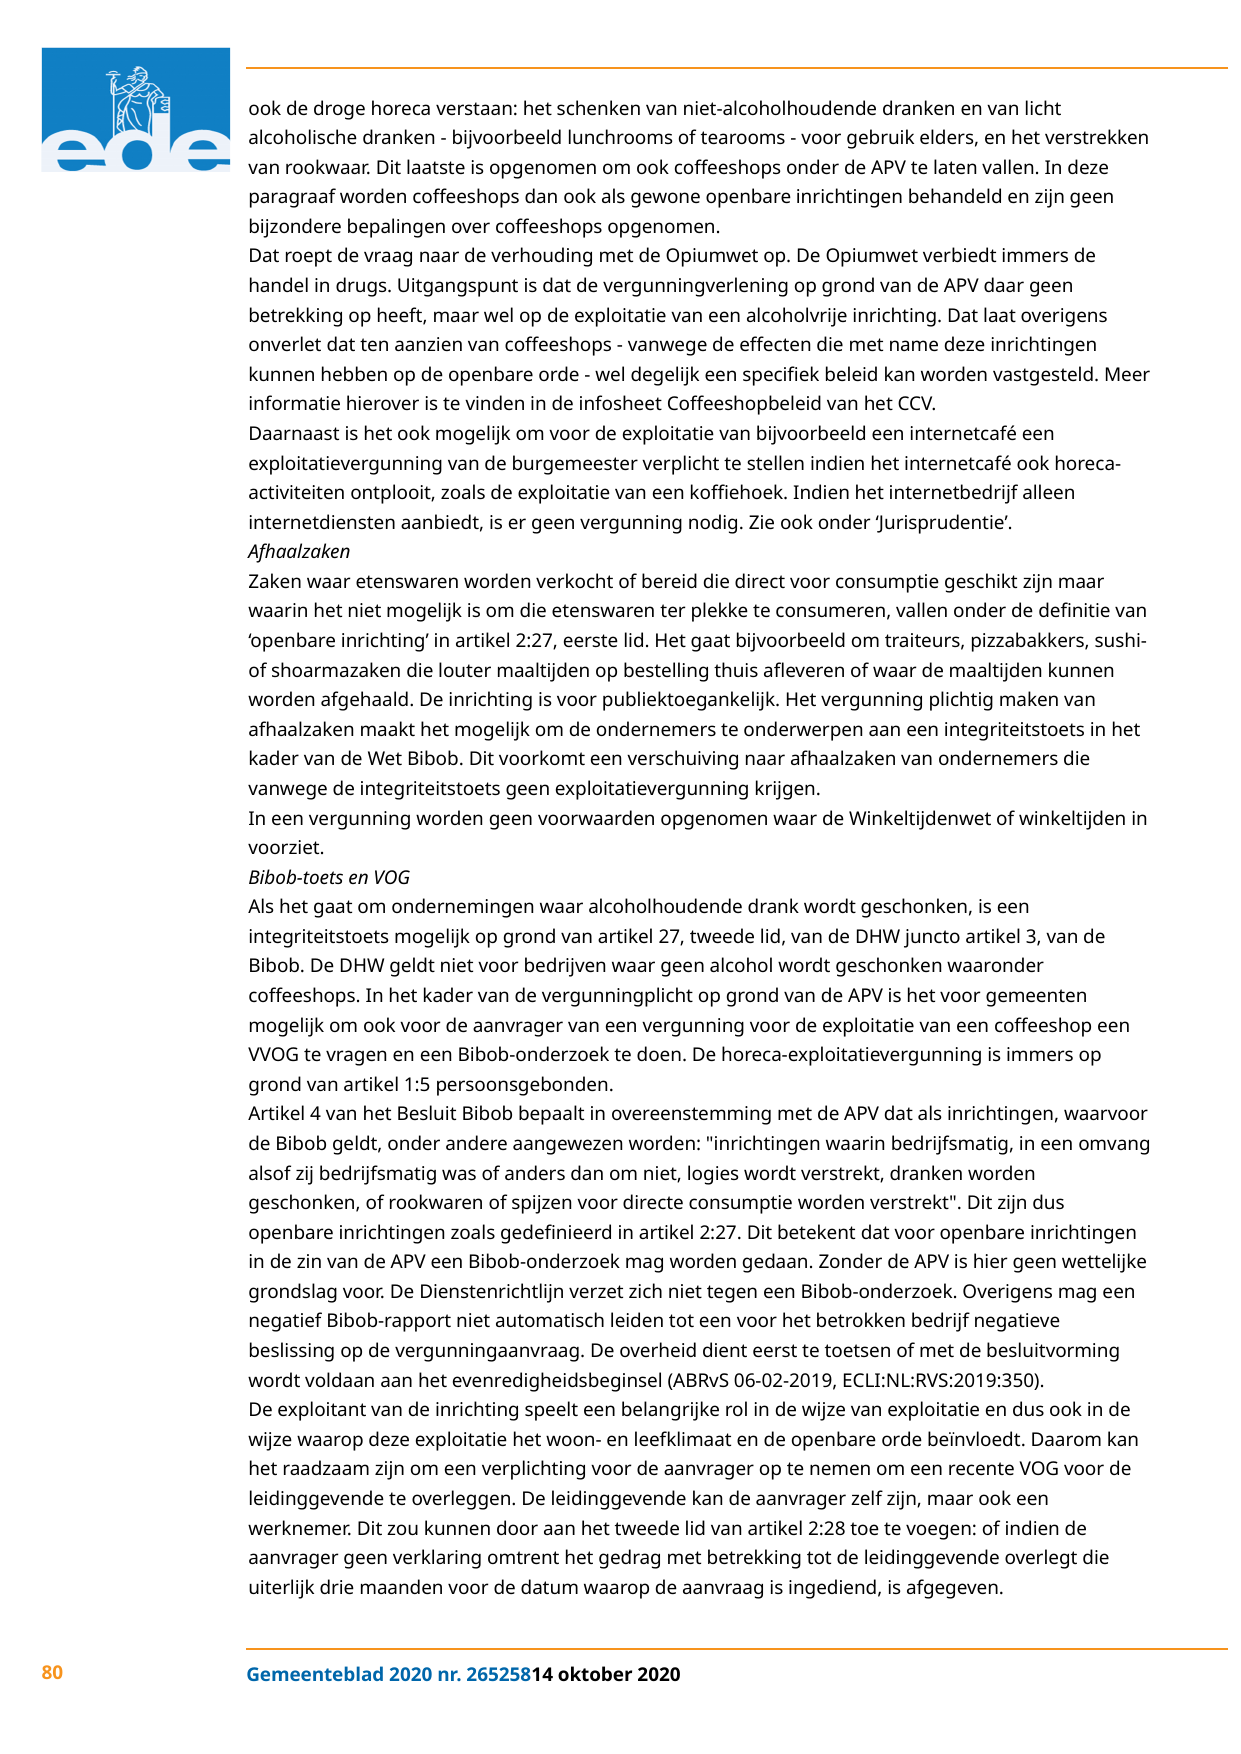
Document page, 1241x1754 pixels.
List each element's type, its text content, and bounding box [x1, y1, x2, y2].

picture [41, 47, 231, 172]
text Dat roept de vraag naar de verhouding met de Opiumwet op. De Opiumwet verbiedt immers de handel in drugs. Uitgangspunt is dat de vergunningverlening op grond van de APV daar geen betrekking op heeft, maar wel op de exploitatie van een alcoholvrije inrichting. Dat laat overigens onverlet dat ten aanzien van coffeeshops - vanwege de effecten die met name deze inrichtingen kunnen hebben op de openbare orde - wel degelijk een specifiek beleid kan worden vastgesteld. Meer informatie hierover is te vinden in de infosheet Coffeeshopbeleid van het CCV. [248, 243, 1152, 416]
text Daarnaast is het ook mogelijk om voor de exploitatie van bijvoorbeeld een internetcafé een exploitatievergunning van de burgemeester verplicht te stellen indien het internetcafé ook horeca-activiteiten ontplooit, zoals de exploitatie van een koffiehoek. Indien het internetbedrijf alleen internetdiensten aanbiedt, is er geen vergunning nodig. Zie ook onder ‘Jurisprudentie’. [248, 420, 1152, 535]
text Artikel 4 van het Besluit Bibob bepaalt in overeenstemming met de APV dat als inrichtingen, waarvoor de Bibob geldt, onder andere aangewezen worden: "inrichtingen waarin bedrijfsmatig, in een omvang alsof zij bedrijfsmatig was of anders dan om niet, logies wordt verstrekt, dranken worden geschonken, of rookwaren of spijzen voor directe consumptie worden verstrekt". Dit zijn dus openbare inrichtingen zoals gedefinieerd in artikel 2:27. Dit betekent dat voor openbare inrichtingen in de zin van de APV een Bibob-onderzoek mag worden gedaan. Zonder de APV is hier geen wettelijke grondslag voor. De Dienstenrichtlijn verzet zich niet tegen een Bibob-onderzoek. Overigens mag een negatief Bibob-rapport niet automatisch leiden tot een voor het betrokken bedrijf negatieve beslissing op de vergunningaanvraag. De overheid dient eerst te toetsen of met de besluitvorming wordt voldaan aan het evenredigheidsbeginsel (ABRvS 06-02-2019, ECLI:NL:RVS:2019:350). [248, 1101, 1152, 1393]
text De exploitant van de inrichting speelt een belangrijke rol in de wijze van exploitatie en dus ook in de wijze waarop deze exploitatie het woon- en leefklimaat en de openbare orde beïnvloedt. Daarom kan het raadzaam zijn om een verplichting voor de aanvrager op te nemen om een recente VOG voor de leidinggevende te overleggen. De leidinggevende kan de aanvrager zelf zijn, maar ook een werknemer. Dit zou kunnen door aan het tweede lid van artikel 2:28 toe te voegen: of indien de aanvrager geen verklaring omtrent het gedrag met betrekking tot de leidinggevende overlegt die uiterlijk drie maanden voor de datum waarop de aanvraag is ingediend, is afgegeven. [248, 1396, 1152, 1600]
text Bibob-toets en VOG [248, 864, 1152, 890]
text In een vergunning worden geen voorwaarden opgenomen waar de Winkeltijdenwet of winkeltijden in voorziet. [248, 805, 1152, 860]
text Zaken waar etenswaren worden verkocht of bereid die direct voor consumptie geschikt zijn maar waarin het niet mogelijk is om die etenswaren ter plekke te consumeren, vallen onder de definitie van ‘openbare inrichting’ in artikel 2:27, eerste lid. Het gaat bijvoorbeeld om traiteurs, pizzabakkers, sushi- of shoarmazaken die louter maaltijden op bestelling thuis afleveren of waar de maaltijden kunnen worden afgehaald. De inrichting is voor publiektoegankelijk. Het vergunning plichtig maken van afhaalzaken maakt het mogelijk om de ondernemers te onderwerpen aan een integriteitstoets in het kader van de Wet Bibob. Dit voorkomt een verschuiving naar afhaalzaken van ondernemers die vanwege de integriteitstoets geen exploitatievergunning krijgen. [248, 568, 1152, 801]
text Afhaalzaken [248, 538, 1152, 564]
text ook de droge horeca verstaan: het schenken van niet-alcoholhoudende dranken en van licht alcoholische dranken - bijvoorbeeld lunchrooms of tearooms - voor gebruik elders, en het verstrekken van rookwaar. Dit laatste is opgenomen om ook coffeeshops onder de APV te laten vallen. In deze paragraaf worden coffeeshops dan ook als gewone openbare inrichtingen behandeld en zijn geen bijzondere bepalingen over coffeeshops opgenomen. [248, 95, 1152, 239]
text Als het gaat om ondernemingen waar alcoholhoudende drank wordt geschonken, is een integriteitstoets mogelijk op grond van artikel 27, tweede lid, van de DHW juncto artikel 3, van de Bibob. De DHW geldt niet voor bedrijven waar geen alcohol wordt geschonken waaronder coffeeshops. In het kader van de vergunningplicht op grond van de APV is het voor gemeenten mogelijk om ook voor de aanvrager van een vergunning voor de exploitatie van een coffeeshop een VVOG te vragen en een Bibob-onderzoek te doen. De horeca-exploitatievergunning is immers op grond van artikel 1:5 persoonsgebonden. [248, 893, 1152, 1097]
